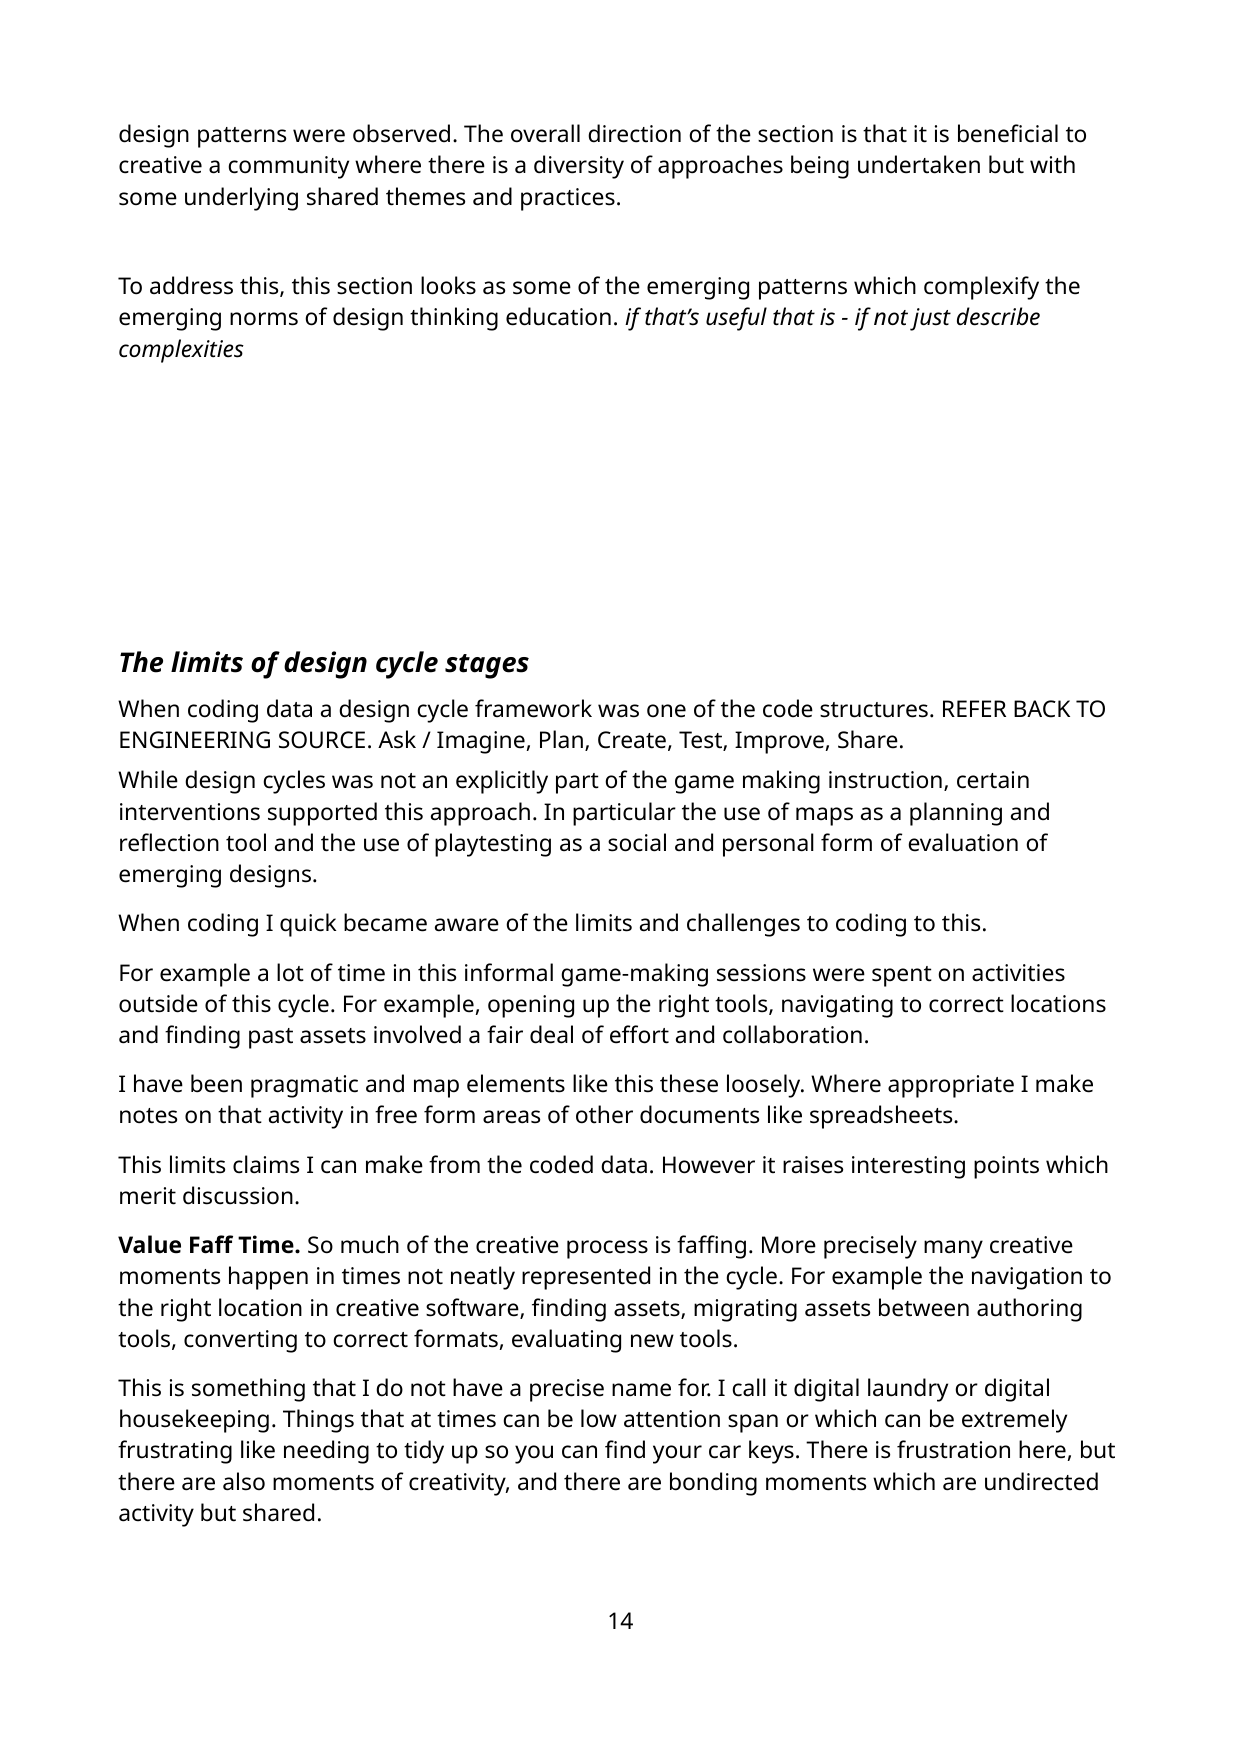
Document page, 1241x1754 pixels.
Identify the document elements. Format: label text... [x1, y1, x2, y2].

text design patterns were observed. The overall direction of the section is that it is beneficial to creative a community where there is a diversity of approaches being undertaken but with some underlying shared themes and practices. [118, 118, 1122, 212]
text When coding data a design cycle framework was one of the code structures. REFER BACK TO ENGINEERING SOURCE. Ask / Imagine, Plan, Create, Test, Improve, Share. [118, 693, 1122, 755]
subtitle The limits of design cycle stages [118, 643, 1122, 680]
text Value Faff Time. So much of the creative process is faffing. More precisely many creative moments happen in times not neatly represented in the cycle. For example the navigation to the right location in creative software, finding assets, migrating assets between authoring tools, converting to correct formats, evaluating new tools. [118, 1229, 1122, 1354]
text For example a lot of time in this informal game-making sessions were spent on activities outside of this cycle. For example, opening up the right tools, navigating to correct locations and finding past assets involved a fair deal of effort and collaboration. [118, 956, 1122, 1050]
text I have been pragmatic and map elements like this these loosely. Where appropriate I make notes on that activity in free form areas of other documents like spreadsheets. [118, 1068, 1122, 1131]
text While design cycles was not an explicitly part of the game making instruction, certain interventions supported this approach. In particular the use of maps as a planning and reflection tool and the use of playtesting as a social and personal form of evaluation of emerging designs. [118, 764, 1122, 889]
text This is something that I do not have a precise name for. I call it digital laundry or digital housekeeping. Things that at times can be low attention span or which can be extremely frustrating like needing to tidy up so you can find your car keys. There is frustration here, but there are also moments of creativity, and there are bonding moments which are undirected activity but shared. [118, 1372, 1122, 1528]
text This limits claims I can make from the coded data. However it raises interesting points which merit discussion. [118, 1148, 1122, 1211]
text To address this, this section looks as some of the emerging patterns which complexify the emerging norms of design thinking education. if that’s useful that is - if not just describe complexities [118, 270, 1122, 364]
text When coding I quick became aware of the limits and challenges to coding to this. [118, 907, 1122, 938]
